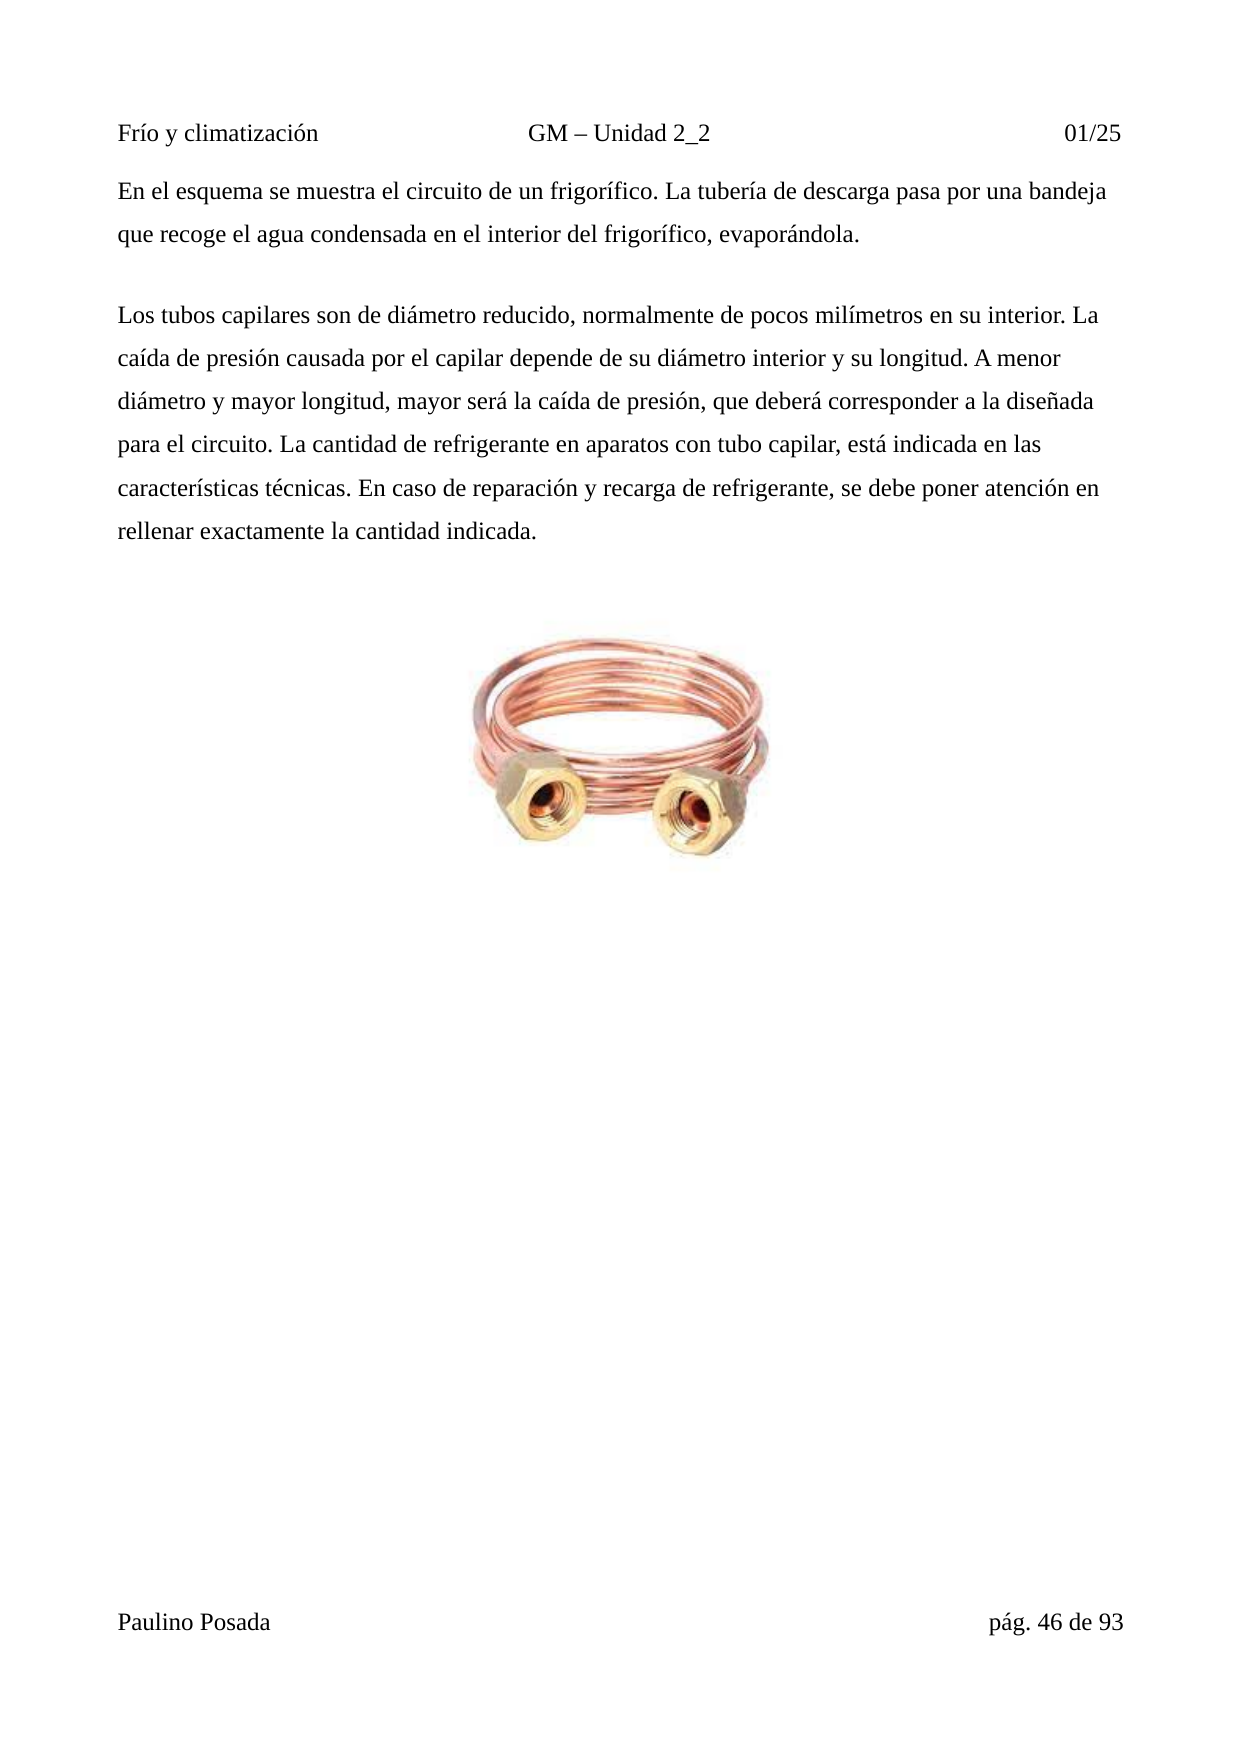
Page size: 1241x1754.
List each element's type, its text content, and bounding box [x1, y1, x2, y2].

text En el esquema se muestra el circuito de un frigorífico. La tubería de descarga pasa por una bandeja que recoge el agua condensada en el interior del frigorífico, evaporándola. [117, 176, 1123, 248]
picture [444, 571, 797, 923]
text Los tubos capilares son de diámetro reducido, normalmente de pocos milímetros en su interior. La caída de presión causada por el capilar depende de su diámetro interior y su longitud. A menor diámetro y mayor longitud, mayor será la caída de presión, que deberá corresponder a la diseñada para el circuito. La cantidad de refrigerante en aparatos con tubo capilar, está indicada en las características técnicas. En caso de reparación y recarga de refrigerante, se debe poner atención en rellenar exactamente la cantidad indicada. [117, 300, 1123, 544]
